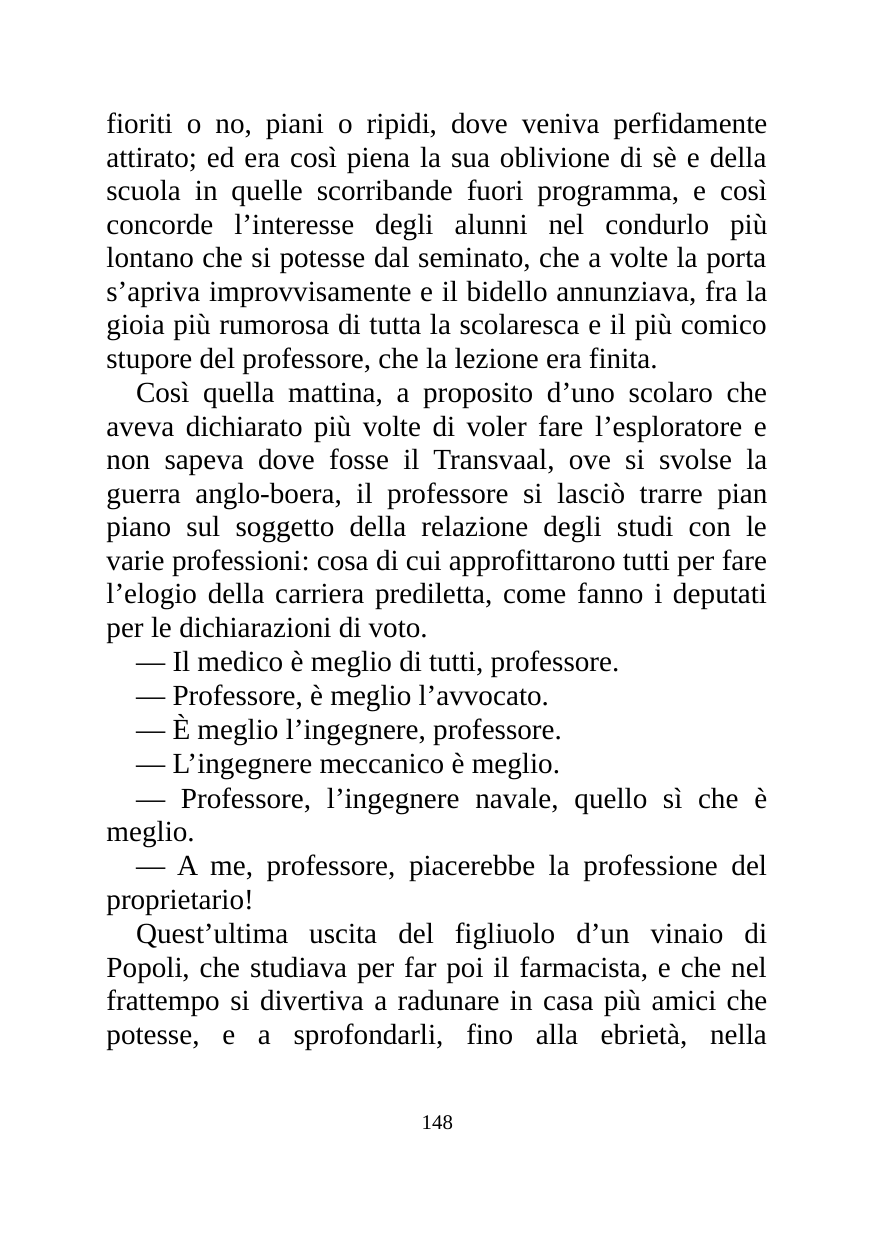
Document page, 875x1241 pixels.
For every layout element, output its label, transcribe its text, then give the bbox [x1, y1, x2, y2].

text — Professore, è meglio l’avvocato. [106, 678, 768, 712]
text Quest’ultima uscita del figliuolo d’un vinaio di Popoli, che studiava per far poi il farmacista, e che nel frattempo si divertiva a radunare in casa più amici che potesse, e a sprofondarli, fino alla ebrietà, nella [106, 916, 768, 1050]
text — Il medico è meglio di tutti, professore. [106, 644, 768, 678]
text fioriti o no, piani o ripidi, dove veniva perfidamente attirato; ed era così piena la sua oblivione di sè e della scuola in quelle scorribande fuori programma, e così concorde l’interesse degli alunni nel condurlo più lontano che si potesse dal seminato, che a volte la porta s’apriva improvvisamente e il bidello annunziava, fra la gioia più rumorosa di tutta la scolaresca e il più comico stupore del professore, che la lezione era finita. [106, 106, 768, 374]
text — L’ingegnere meccanico è meglio. [106, 747, 768, 780]
text Così quella mattina, a proposito d’uno scolaro che aveva dichiarato più volte di voler fare l’esploratore e non sapeva dove fosse il Transvaal, ove si svolse la guerra anglo-boera, il professore si lasciò trarre pian piano sul soggetto della relazione degli studi con le varie professioni: cosa di cui approfittarono tutti per fare l’elogio della carriera prediletta, come fanno i deputati per le dichiarazioni di voto. [106, 375, 768, 643]
text — Professore, l’ingegnere navale, quello sì che è meglio. [106, 781, 768, 848]
text — È meglio l’ingegnere, professore. [106, 712, 768, 746]
text — A me, professore, piacerebbe la professione del proprietario! [106, 848, 768, 916]
